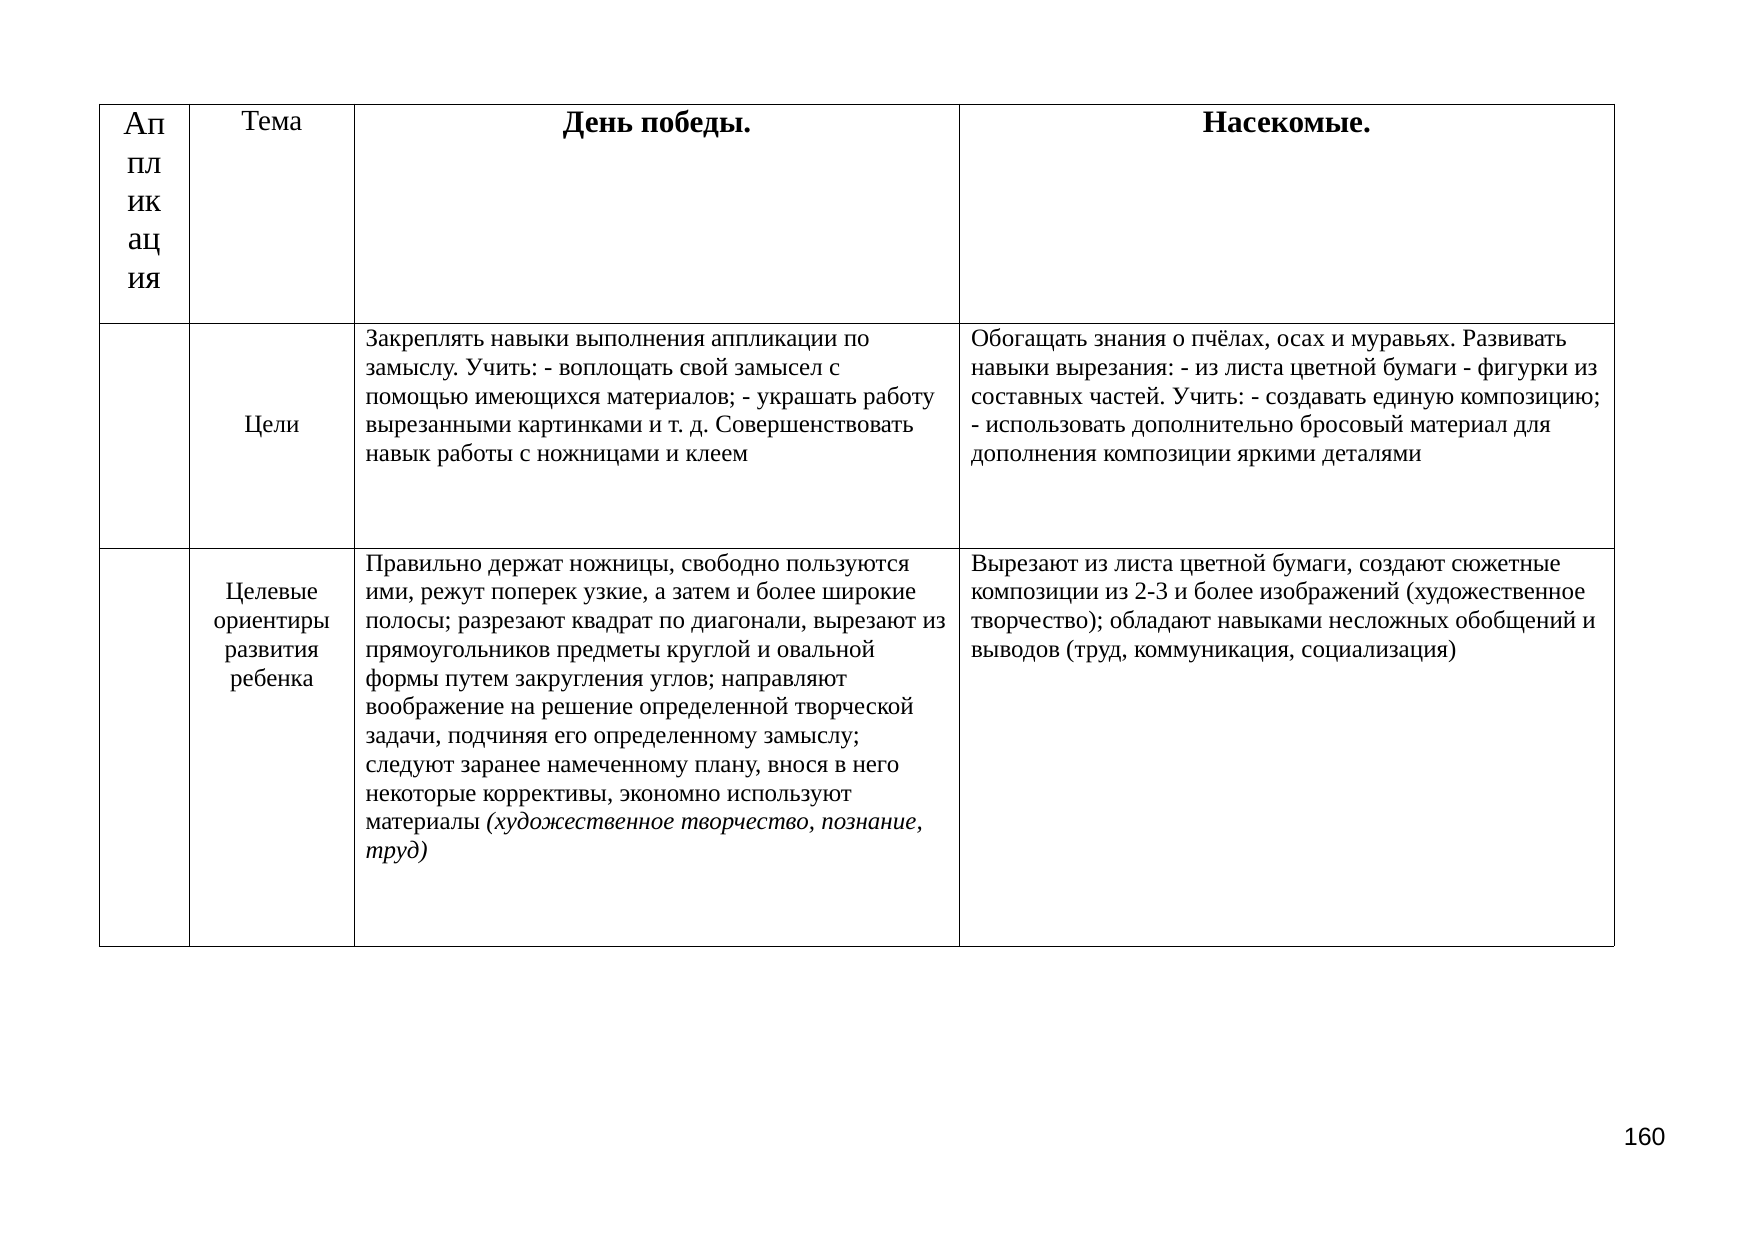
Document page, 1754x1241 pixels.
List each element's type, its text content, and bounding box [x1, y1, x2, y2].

table_header Тема [190, 105, 354, 323]
table_cell [100, 324, 189, 547]
table_cell [100, 549, 189, 946]
table_header Аппликация [100, 105, 189, 323]
table_cell Вырезают из листа цветной бумаги, создают сюжетные композиции из 2-3 и более изображений (художественное творчество); обладают навыками несложных обобщений и выводов (труд, коммуникация, социализация) [960, 549, 1614, 946]
table_cell Цели [190, 324, 354, 547]
table_header День победы. [355, 105, 959, 323]
table_header Насекомые. [960, 105, 1614, 323]
table_cell Целевые ориентиры развития ребенка [190, 549, 354, 946]
table_cell Обогащать знания о пчёлах, осах и муравьях. Развивать навыки вырезания: - из листа цветной бумаги - фигурки из составных частей. Учить: - создавать единую композицию; - использовать дополнительно бросовый материал для дополнения композиции яркими деталями [960, 324, 1614, 547]
table_cell Правильно держат ножницы, свободно пользуются ими, режут поперек узкие, а затем и более широкие полосы; разрезают квадрат по диагонали, вырезают из прямоугольников предметы круглой и овальной формы путем закругления углов; направляют воображение на решение определенной творческой задачи, подчиняя его определенному замыслу; следуют заранее намеченному плану, внося в него некоторые коррективы, экономно используют материалы (художественное творчество, познание, труд) [355, 549, 959, 946]
table_cell Закреплять навыки выполнения аппликации по замыслу. Учить: - воплощать свой замысел с помощью имеющихся материалов; - украшать работу вырезанными картинками и т. д. Совершенствовать навык работы с ножницами и клеем [355, 324, 959, 547]
